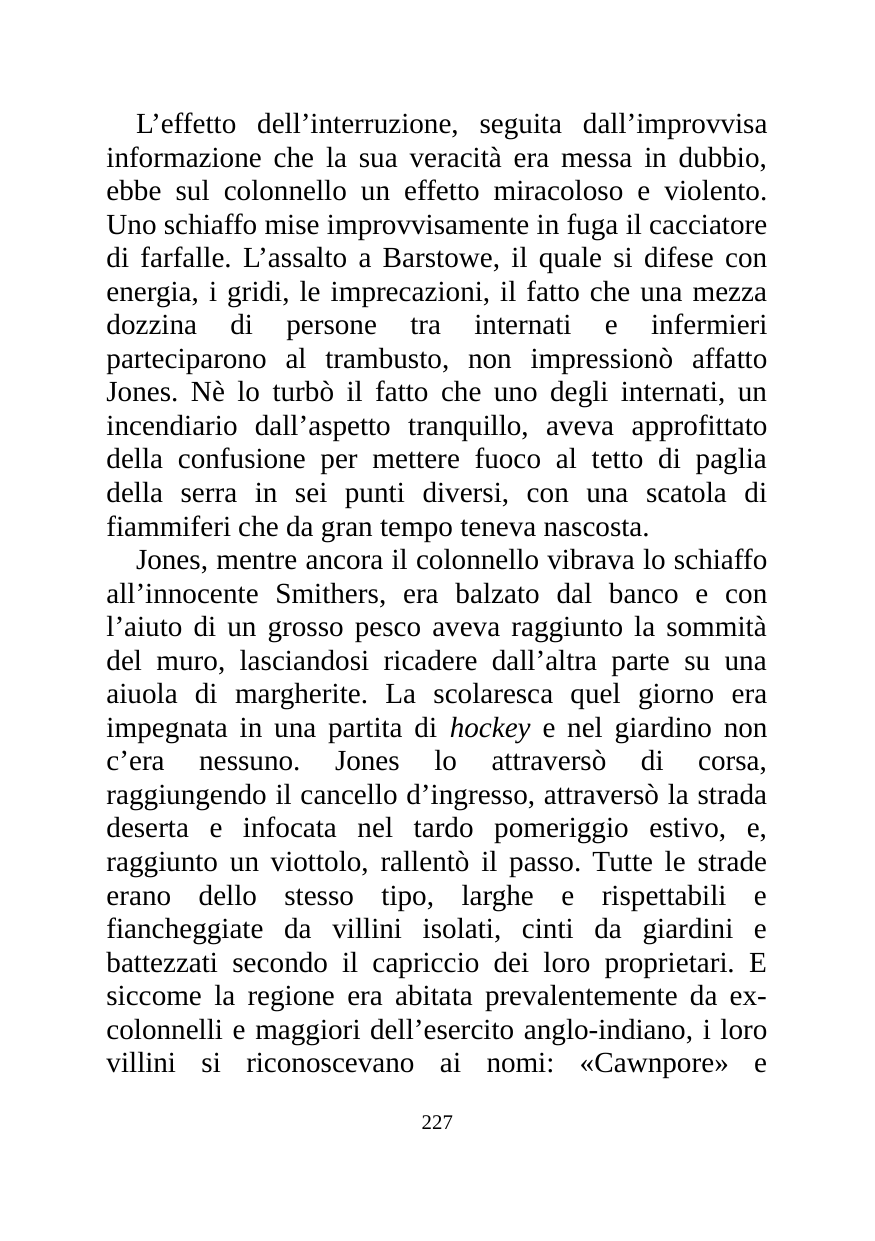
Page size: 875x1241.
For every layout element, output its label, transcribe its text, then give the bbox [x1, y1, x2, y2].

text Jones, mentre ancora il colonnello vibrava lo schiaffo all’innocente Smithers, era balzato dal banco e con l’aiuto di un grosso pesco aveva raggiunto la sommità del muro, lasciandosi ricadere dall’altra parte su una aiuola di margherite. La scolaresca quel giorno era impegnata in una partita di hockey e nel giardino non c’era nessuno. Jones lo attraversò di corsa, raggiungendo il cancello d’ingresso, attraversò la strada deserta e infocata nel tardo pomeriggio estivo, e, raggiunto un viottolo, rallentò il passo. Tutte le strade erano dello stesso tipo, larghe e rispettabili e fiancheggiate da villini isolati, cinti da giardini e battezzati secondo il capriccio dei loro proprietari. E siccome la regione era abitata prevalentemente da ex-colonnelli e maggiori dell’esercito anglo-indiano, i loro villini si riconoscevano ai nomi: «Cawnpore» e [106, 542, 768, 1079]
text L’effetto dell’interruzione, seguita dall’improvvisa informazione che la sua veracità era messa in dubbio, ebbe sul colonnello un effetto miracoloso e violento. Uno schiaffo mise improvvisamente in fuga il cacciatore di farfalle. L’assalto a Barstowe, il quale si difese con energia, i gridi, le imprecazioni, il fatto che una mezza dozzina di persone tra internati e infermieri parteciparono al trambusto, non impressionò affatto Jones. Nè lo turbò il fatto che uno degli internati, un incendiario dall’aspetto tranquillo, aveva approfittato della confusione per mettere fuoco al tetto di paglia della serra in sei punti diversi, con una scatola di fiammiferi che da gran tempo teneva nascosta. [106, 106, 768, 542]
